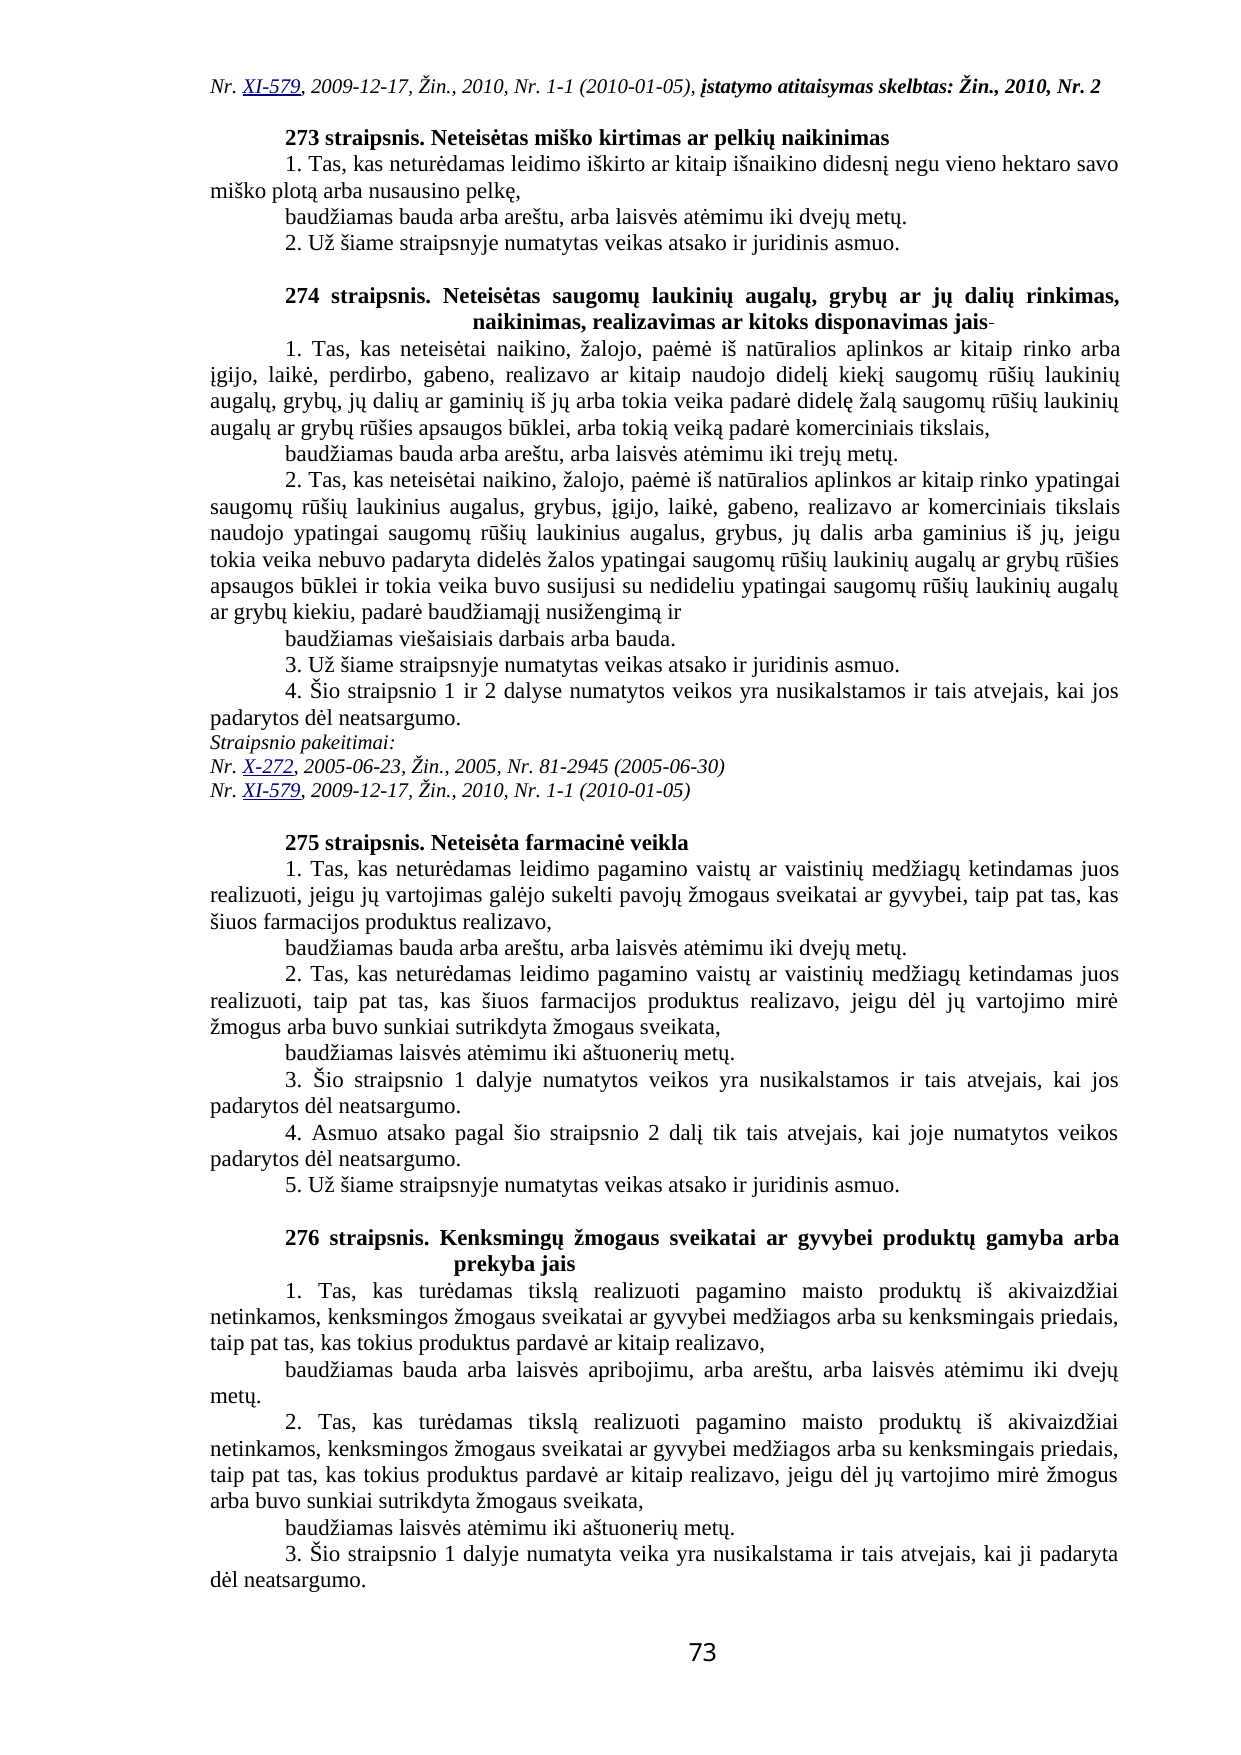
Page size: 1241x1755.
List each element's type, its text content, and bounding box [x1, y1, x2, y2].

text Nr. XI-579, 2009-12-17, Žin., 2010, Nr. 1-1 (2010-01-05), įstatymo atitaisymas skelbtas: Žin., 2010, Nr. 2 [210, 73, 1120, 98]
text 274 straipsnis. Neteisėtas saugomų laukinių augalų, grybų ar jų dalių rinkimas, naikinimas, realizavimas ar kitoks disponavimas jais [285, 282, 1120, 335]
text baudžiamas laisvės atėmimu iki aštuonerių metų. [210, 1514, 1120, 1540]
text 276 straipsnis. Kenksmingų žmogaus sveikatai ar gyvybei produktų gamyba arba prekyba jais [285, 1224, 1120, 1277]
text 273 straipsnis. Neteisėtas miško kirtimas ar pelkių naikinimas [210, 124, 1120, 150]
text Straipsnio pakeitimai: [210, 730, 1120, 754]
text baudžiamas laisvės atėmimu iki aštuonerių metų. [210, 1039, 1120, 1066]
text 2. Tas, kas neturėdamas leidimo pagamino vaistų ar vaistinių medžiagų ketindamas juos realizuoti, taip pat tas, kas šiuos farmacijos produktus realizavo, jeigu dėl jų vartojimo mirė žmogus arba buvo sunkiai sutrikdyta žmogaus sveikata, [210, 960, 1120, 1039]
text 3. Už šiame straipsnyje numatytas veikas atsako ir juridinis asmuo. [210, 651, 1120, 677]
text baudžiamas viešaisiais darbais arba bauda. [210, 625, 1120, 651]
text 1. Tas, kas turėdamas tikslą realizuoti pagamino maisto produktų iš akivaizdžiai netinkamos, kenksmingos žmogaus sveikatai ar gyvybei medžiagos arba su kenksmingais priedais, taip pat tas, kas tokius produktus pardavė ar kitaip realizavo, [210, 1277, 1120, 1356]
text 275 straipsnis. Neteisėta farmacinė veikla [210, 829, 1120, 855]
text 4. Asmuo atsako pagal šio straipsnio 2 dalį tik tais atvejais, kai joje numatytos veikos padarytos dėl neatsargumo. [210, 1118, 1120, 1171]
text 2. Už šiame straipsnyje numatytas veikas atsako ir juridinis asmuo. [210, 229, 1120, 256]
text 1. Tas, kas neturėdamas leidimo pagamino vaistų ar vaistinių medžiagų ketindamas juos realizuoti, jeigu jų vartojimas galėjo sukelti pavojų žmogaus sveikatai ar gyvybei, taip pat tas, kas šiuos farmacijos produktus realizavo, [210, 855, 1120, 934]
text 4. Šio straipsnio 1 ir 2 dalyse numatytos veikos yra nusikalstamos ir tais atvejais, kai jos padarytos dėl neatsargumo. [210, 677, 1120, 730]
text 2. Tas, kas turėdamas tikslą realizuoti pagamino maisto produktų iš akivaizdžiai netinkamos, kenksmingos žmogaus sveikatai ar gyvybei medžiagos arba su kenksmingais priedais, taip pat tas, kas tokius produktus pardavė ar kitaip realizavo, jeigu dėl jų vartojimo mirė žmogus arba buvo sunkiai sutrikdyta žmogaus sveikata, [210, 1408, 1120, 1514]
text baudžiamas bauda arba areštu, arba laisvės atėmimu iki trejų metų. [210, 440, 1120, 467]
text baudžiamas bauda arba laisvės apribojimu, arba areštu, arba laisvės atėmimu iki dvejų metų. [210, 1356, 1120, 1408]
text 1. Tas, kas neturėdamas leidimo iškirto ar kitaip išnaikino didesnį negu vieno hektaro savo miško plotą arba nusausino pelkę, [210, 150, 1120, 203]
text Nr. X-272, 2005-06-23, Žin., 2005, Nr. 81-2945 (2005-06-30) [210, 754, 1120, 778]
text baudžiamas bauda arba areštu, arba laisvės atėmimu iki dvejų metų. [210, 934, 1120, 960]
text 3. Šio straipsnio 1 dalyje numatytos veikos yra nusikalstamos ir tais atvejais, kai jos padarytos dėl neatsargumo. [210, 1066, 1120, 1118]
text 2. Tas, kas neteisėtai naikino, žalojo, paėmė iš natūralios aplinkos ar kitaip rinko ypatingai saugomų rūšių laukinius augalus, grybus, įgijo, laikė, gabeno, realizavo ar komerciniais tikslais naudojo ypatingai saugomų rūšių laukinius augalus, grybus, jų dalis arba gaminius iš jų, jeigu tokia veika nebuvo padaryta didelės žalos ypatingai saugomų rūšių laukinių augalų ar grybų rūšies apsaugos būklei ir tokia veika buvo susijusi su nedideliu ypatingai saugomų rūšių laukinių augalų ar grybų kiekiu, padarė baudžiamąjį nusižengimą ir [210, 467, 1120, 625]
text baudžiamas bauda arba areštu, arba laisvės atėmimu iki dvejų metų. [210, 203, 1120, 229]
text 5. Už šiame straipsnyje numatytas veikas atsako ir juridinis asmuo. [210, 1171, 1120, 1198]
text 1. Tas, kas neteisėtai naikino, žalojo, paėmė iš natūralios aplinkos ar kitaip rinko arba įgijo, laikė, perdirbo, gabeno, realizavo ar kitaip naudojo didelį kiekį saugomų rūšių laukinių augalų, grybų, jų dalių ar gaminių iš jų arba tokia veika padarė didelę žalą saugomų rūšių laukinių augalų ar grybų rūšies apsaugos būklei, arba tokią veiką padarė komerciniais tikslais, [210, 335, 1120, 440]
text 3. Šio straipsnio 1 dalyje numatyta veika yra nusikalstama ir tais atvejais, kai ji padaryta dėl neatsargumo. [210, 1540, 1120, 1593]
text Nr. XI-579, 2009-12-17, Žin., 2010, Nr. 1-1 (2010-01-05) [210, 778, 1120, 802]
